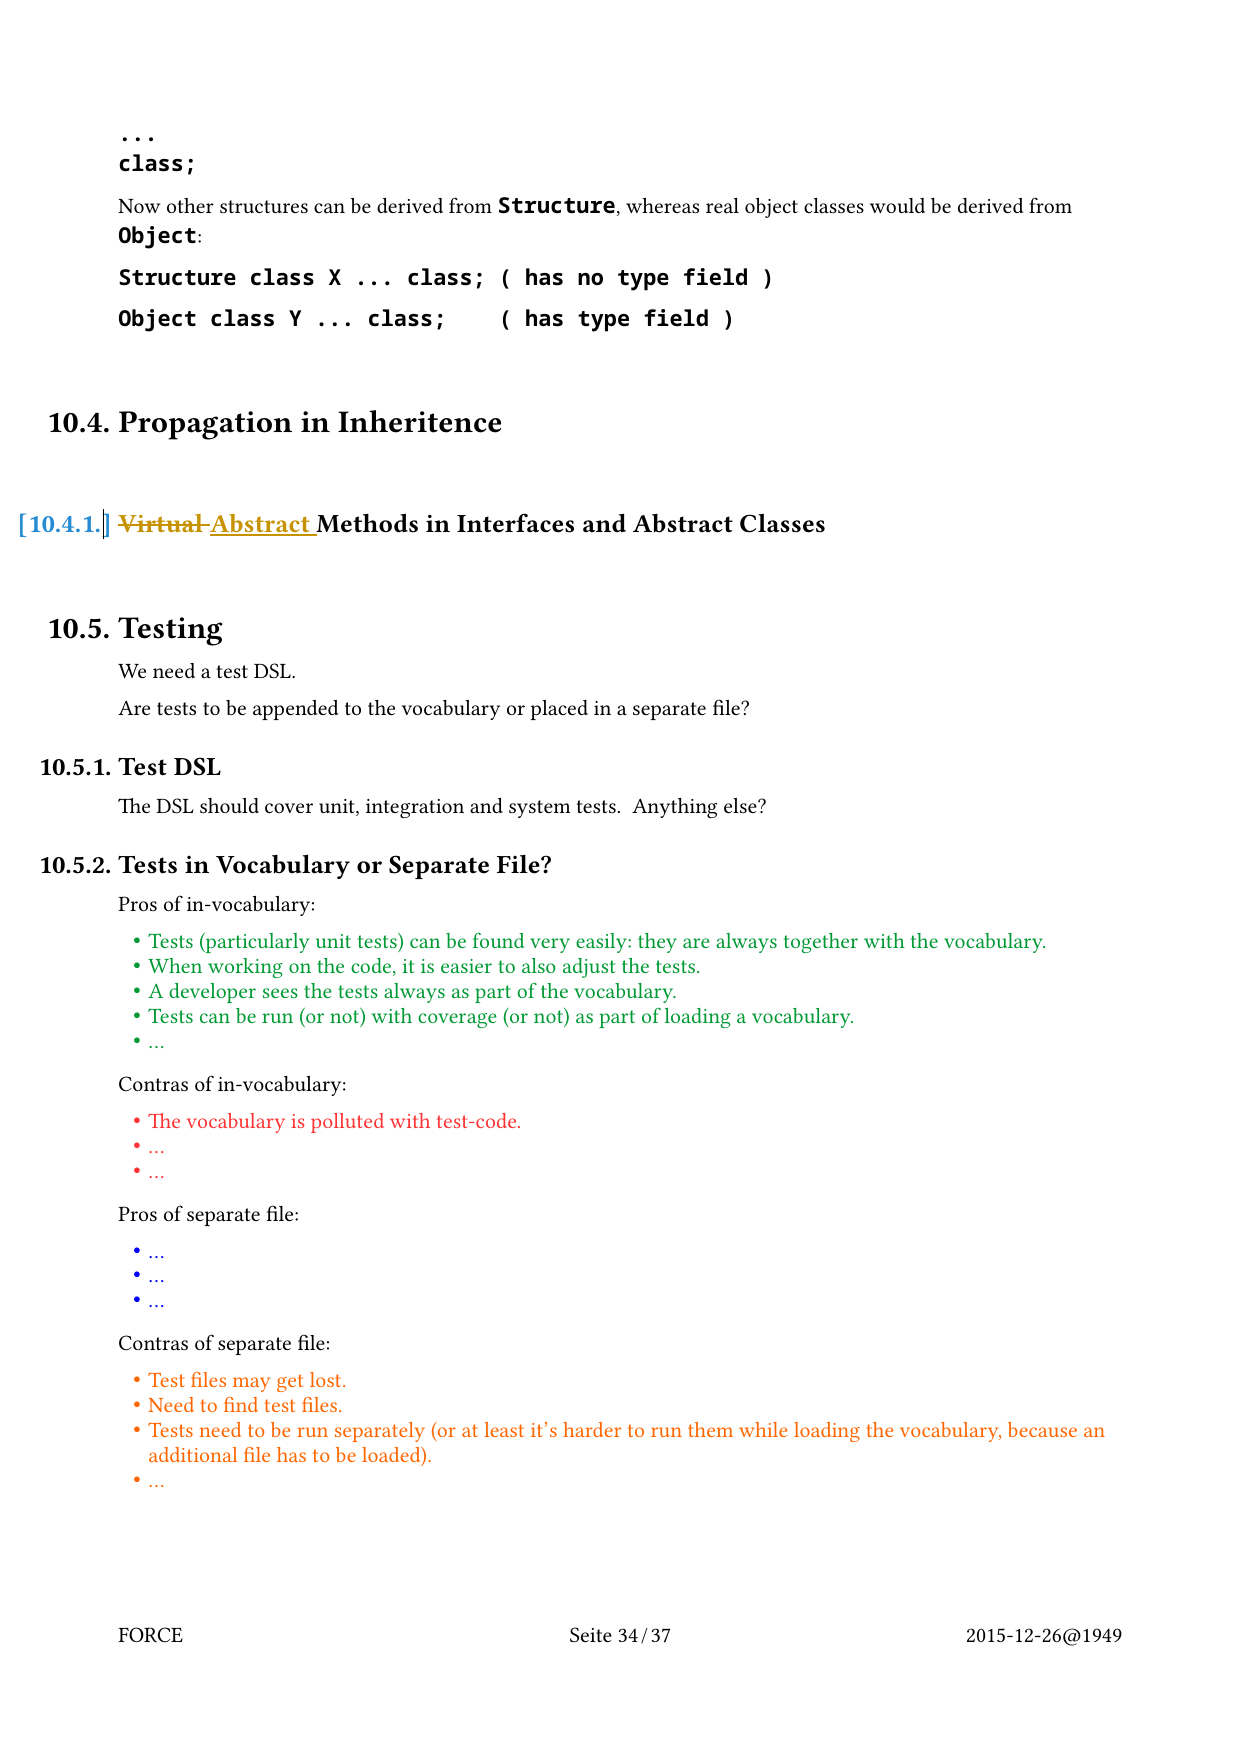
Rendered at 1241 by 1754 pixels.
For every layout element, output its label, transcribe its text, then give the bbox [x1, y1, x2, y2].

list … [133, 1468, 1122, 1493]
list Need to find test files. [133, 1393, 1122, 1418]
subtitle Test DSL [118, 752, 1122, 782]
list Test files may get lost. [133, 1368, 1122, 1393]
text Pros of in-vocabulary: [118, 892, 1122, 917]
list … [133, 1288, 1122, 1313]
text Contras of separate file: [118, 1331, 1122, 1356]
subtitle Abstract Methods in Interfaces and Abstract Classes [118, 509, 1122, 539]
subtitle Tests in Vocabulary or Separate File? [118, 850, 1122, 880]
text Are tests to be appended to the vocabulary or placed in a separate file? [118, 695, 1122, 720]
list … [133, 1029, 1122, 1054]
text ... class; [118, 118, 1122, 178]
list Tests can be run (or not) with coverage (or not) as part of loading a vocabulary. [133, 1004, 1122, 1029]
text Now other structures can be derived from Structure, whereas real object classes would be derived from Object: [118, 190, 1122, 249]
list Tests need to be run separately (or at least it’s harder to run them while loading the vocabulary, because an additional file has to be loaded). [133, 1418, 1122, 1468]
text Structure class X ... class; ( has no type field ) [118, 261, 1122, 291]
text Pros of separate file: [118, 1201, 1122, 1226]
list … [133, 1263, 1122, 1288]
list … [133, 1158, 1122, 1183]
list When working on the code, it is easier to also adjust the tests. [133, 954, 1122, 979]
text Contras of in-vocabulary: [118, 1072, 1122, 1097]
subtitle Propagation in Inheritence [118, 405, 1122, 441]
text The DSL should cover unit, integration and system tests. Anything else? [118, 794, 1122, 819]
list … [133, 1134, 1122, 1158]
text We need a test DSL. [118, 658, 1122, 683]
list The vocabulary is polluted with test-code. [133, 1109, 1122, 1134]
text Object class Y ... class; ( has type field ) [118, 303, 1122, 333]
subtitle Testing [118, 611, 1122, 646]
list A developer sees the tests always as part of the vocabulary. [133, 979, 1122, 1004]
list … [133, 1238, 1122, 1263]
list Tests (particularly unit tests) can be found very easily: they are always together with the vocabulary. [133, 929, 1122, 954]
